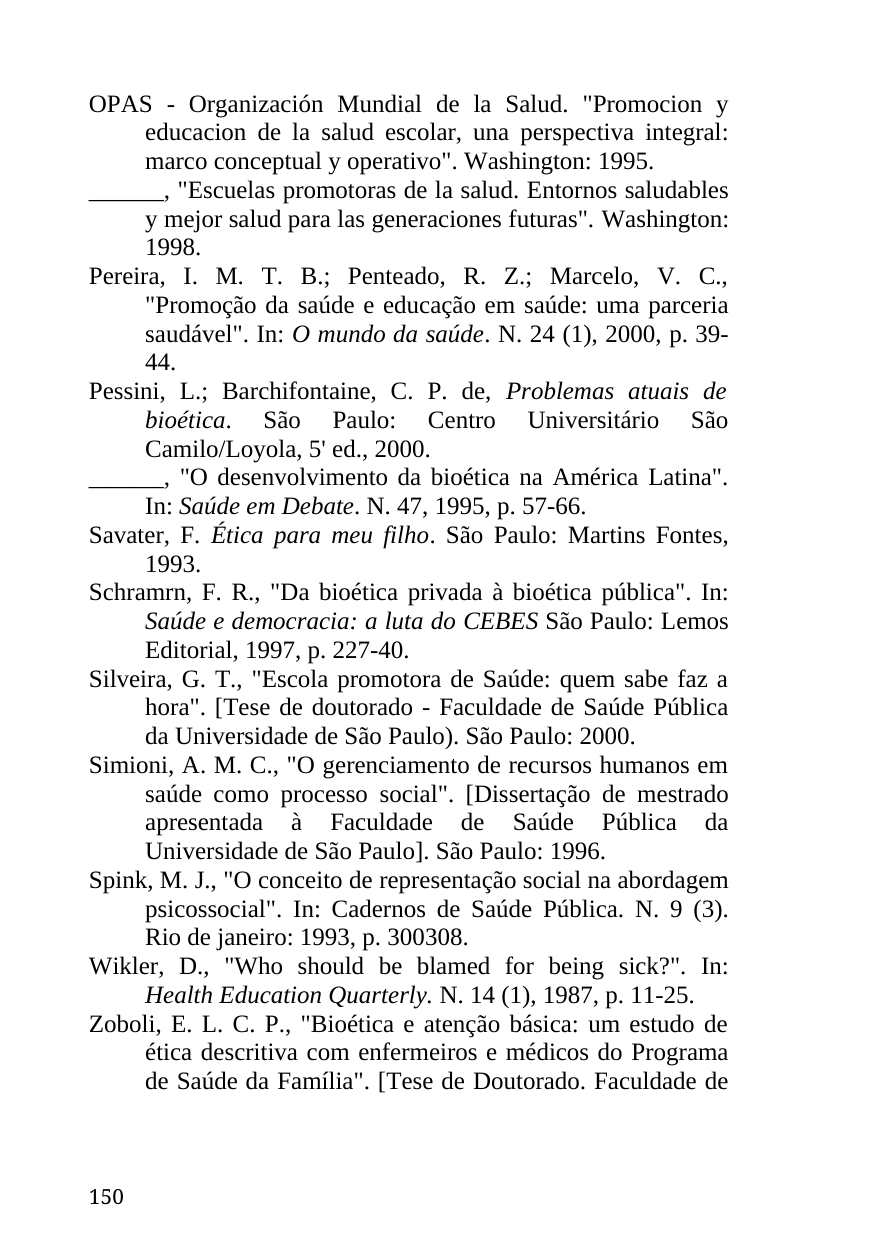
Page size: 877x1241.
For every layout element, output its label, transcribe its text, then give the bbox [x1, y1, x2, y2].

text Pessini, L.; Barchifontaine, C. P. de, Problemas atuais de bioética. São Paulo: Centro Universitário São Camilo/Loyola, 5' ed., 2000. [89, 376, 729, 462]
text Silveira, G. T., "Escola promotora de Saúde: quem sabe faz a hora". [Tese de doutorado - Faculdade de Saúde Pública da Universidade de São Paulo). São Paulo: 2000. [89, 664, 729, 750]
text Wikler, D., "Who should be blamed for being sick?". In: Health Education Quarterly. N. 14 (1), 1987, p. 11-25. [89, 951, 729, 1009]
text Savater, F. Ética para meu filho. São Paulo: Martins Fontes, 1993. [89, 520, 729, 577]
text Spink, M. J., "O conceito de representação social na abordagem psicossocial". In: Cadernos de Saúde Pública. N. 9 (3). Rio de janeiro: 1993, p. 300­308. [89, 865, 729, 951]
text Schramrn, F. R., "Da bioética privada à bioética pública". In: Saúde e democracia: a luta do CEBES São Paulo: Lemos Editorial, 1997, p. 227-40. [89, 577, 729, 664]
text OPAS - Organización Mundial de la Salud. "Promocion y educacion de la salud escolar, una perspectiva integral: marco conceptual y operativo". Washington: 1995. [89, 89, 729, 175]
text Pereira, I. M. T. B.; Penteado, R. Z.; Marcelo, V. C., "Promoção da saúde e educação em saúde: uma parceria saudável". In: O mundo da saúde. N. 24 (1), 2000, p. 39-44. [89, 261, 729, 376]
text Zoboli, E. L. C. P., "Bioética e atenção básica: um estudo de ética descritiva com enfermeiros e médicos do Programa de Saúde da Família". [Tese de Doutorado. Faculdade de [89, 1009, 729, 1095]
text ______, "O desenvolvimento da bioética na América Latina". In: Saúde em Debate. N. 47, 1995, p. 57-66. [89, 462, 729, 520]
text Simioni, A. M. C., "O gerenciamento de recursos humanos em saúde como processo social". [Dissertação de mestrado apresentada à Faculdade de Saúde Pública da Universidade de São Paulo]. São Paulo: 1996. [89, 750, 729, 865]
text ______, "Escuelas promotoras de la salud. Entornos saludables y mejor salud para las generaciones futuras". Washington: 1998. [89, 175, 729, 261]
